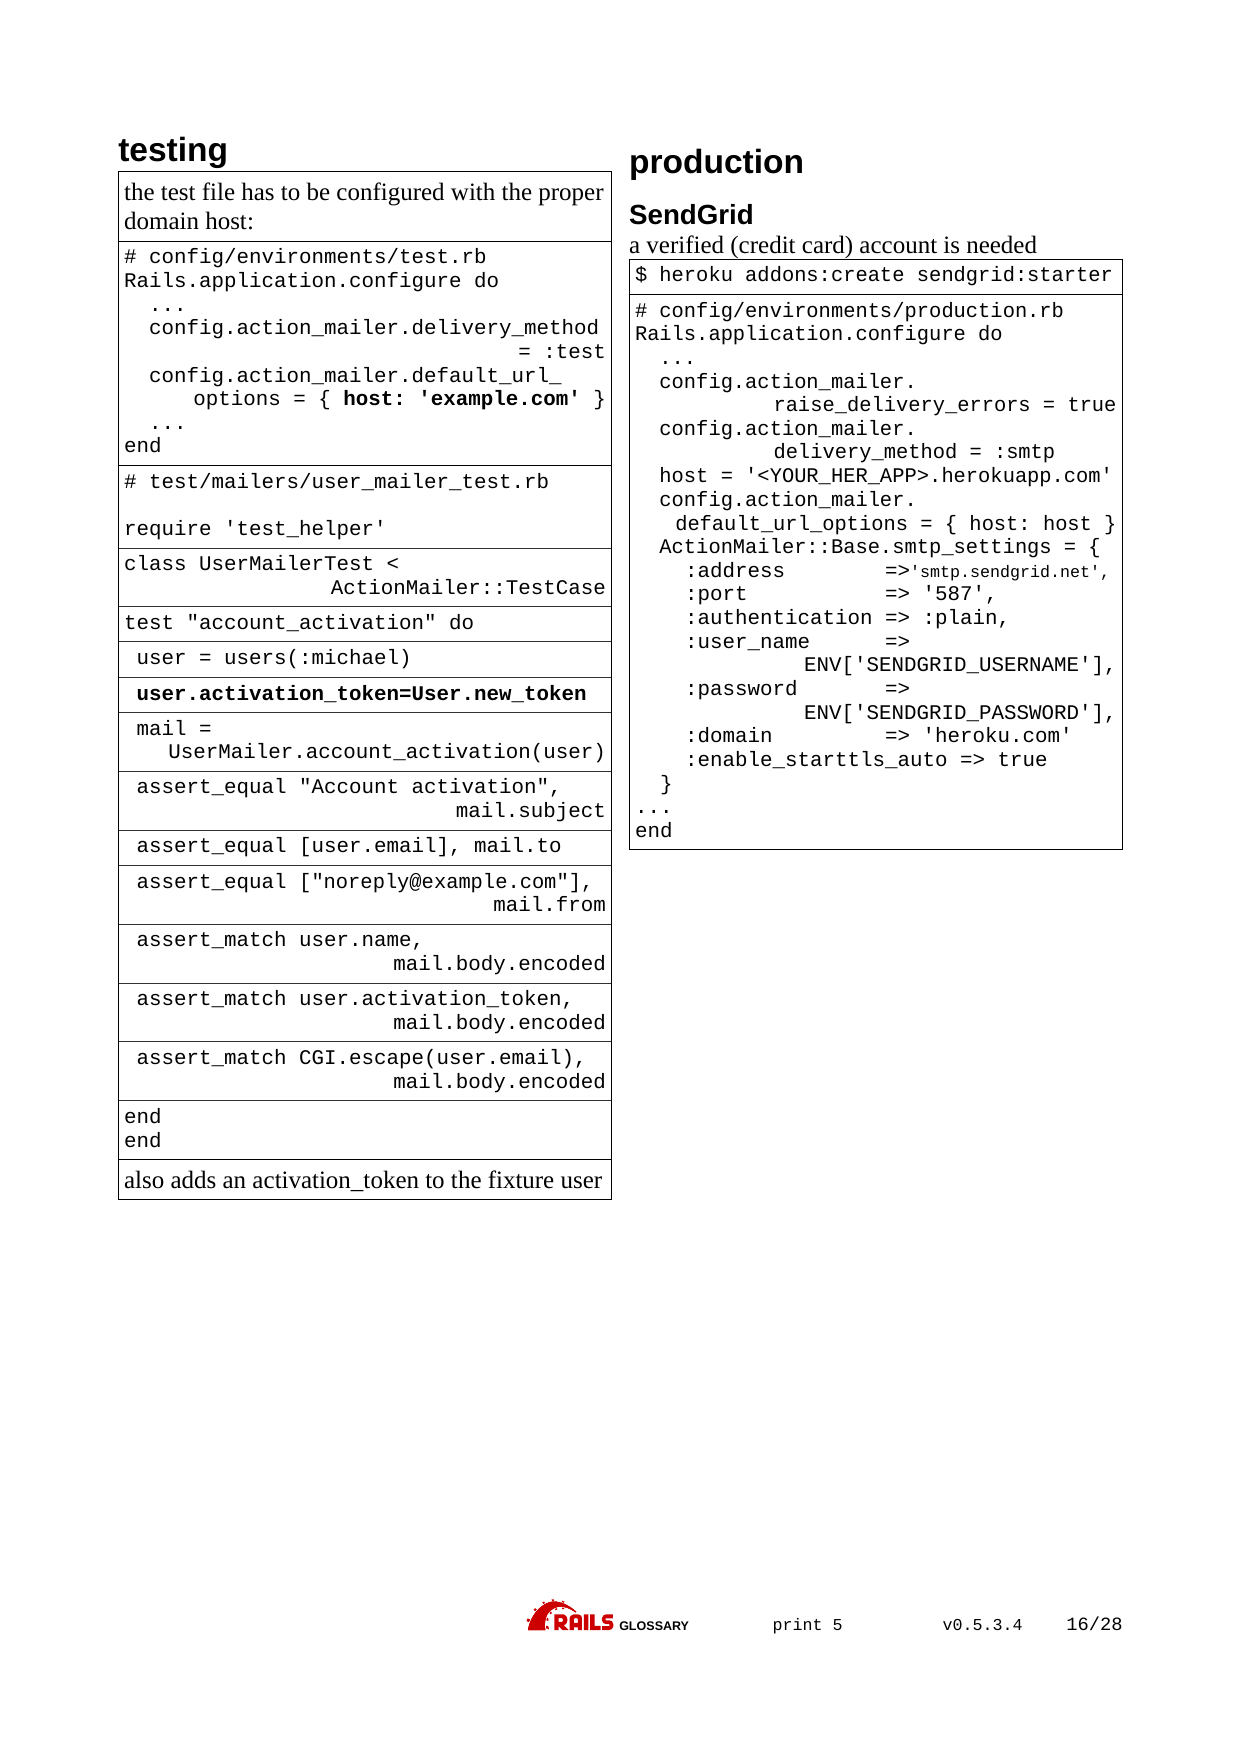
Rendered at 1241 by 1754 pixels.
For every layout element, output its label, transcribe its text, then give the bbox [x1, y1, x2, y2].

table_cell assert_equal [user.email], mail.to [119, 831, 611, 865]
table_cell mail = UserMailer.account_activation(user) [119, 713, 611, 771]
subtitle SendGrid [629, 198, 1122, 230]
table_cell # config/environments/test.rb Rails.application.configure do ... config.action_mailer.delivery_method = :test config.action_mailer.default_url_ options = { host: 'example.com' } ... end [119, 242, 611, 465]
table_cell assert_equal "Account activation", mail.subject [119, 772, 611, 829]
table_cell assert_match user.name, mail.body.encoded [119, 925, 611, 982]
table_cell # config/environments/production.rb Rails.application.configure do ... config.action_mailer. raise_delivery_errors = true config.action_mailer. delivery_method = :smtp host = '<YOUR_HER_APP>.herokuapp.com' config.action_mailer. default_url_options = { host: host } ActionMailer::Base.smtp_settings = { :address =>'smtp.sendgrid.net', :port => '587', :authentication => :plain, :user_name => ENV['SENDGRID_USERNAME'], :password => ENV['SENDGRID_PASSWORD'], :domain => 'heroku.com' :enable_starttls_auto => true } ... end [630, 295, 1122, 849]
table_cell assert_equal ["noreply@example.com"], mail.from [119, 866, 611, 924]
table_cell test "account_activation" do [119, 607, 611, 641]
table_cell user.activation_token=User.new_token [119, 678, 611, 712]
table_cell class UserMailerTest < ActionMailer::TestCase [119, 549, 611, 606]
table_cell assert_match CGI.escape(user.email), mail.body.encoded [119, 1042, 611, 1100]
subtitle production [629, 142, 1122, 180]
table_cell end end [119, 1101, 611, 1159]
subtitle testing [118, 130, 611, 168]
table_header the test file has to be configured with the proper domain host: [119, 172, 611, 241]
text a verified (credit card) account is needed [629, 230, 1122, 259]
table_cell assert_match user.activation_token, mail.body.encoded [119, 984, 611, 1041]
table_cell user = users(:michael) [119, 642, 611, 677]
table_cell also adds an activation_token to the fixture user [119, 1160, 611, 1199]
table_header $ heroku addons:create sendgrid:starter [630, 260, 1122, 294]
table_cell # test/mailers/user_mailer_test.rb require 'test_helper' [119, 466, 611, 547]
